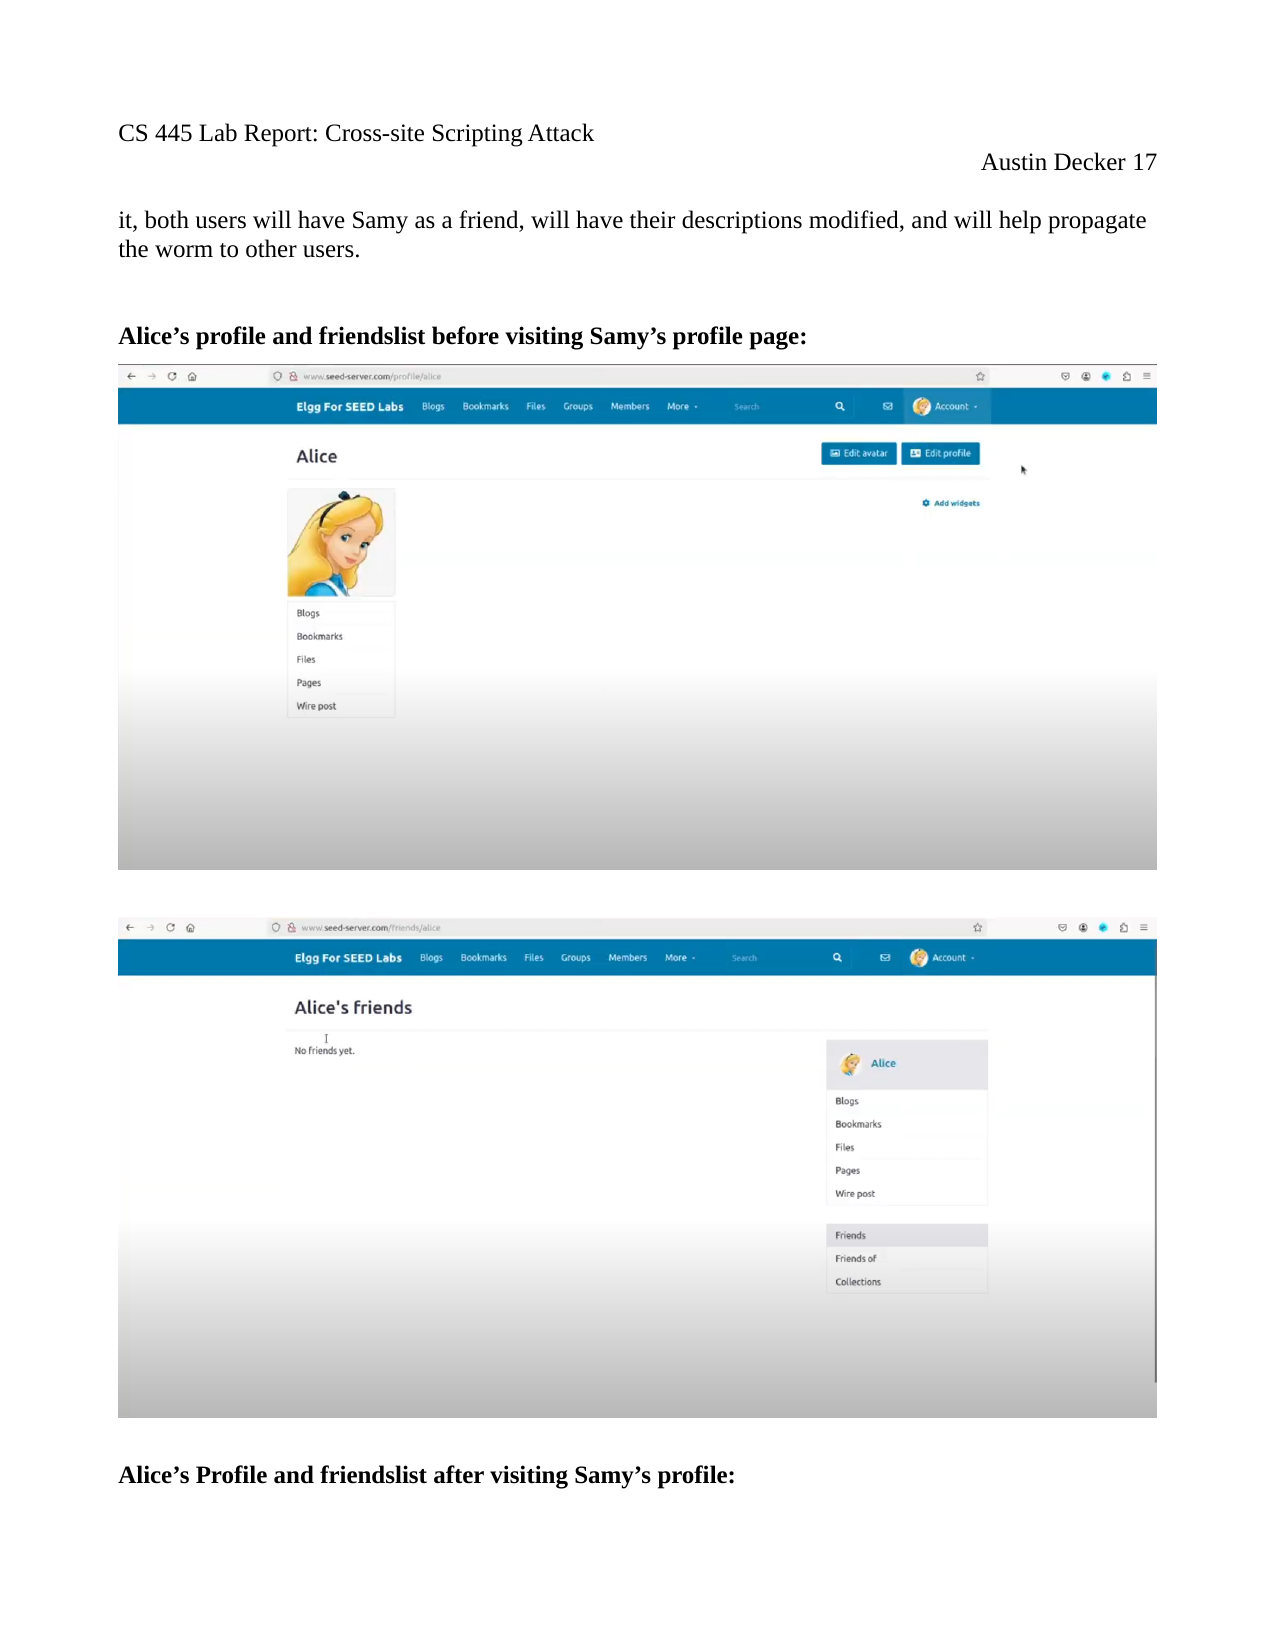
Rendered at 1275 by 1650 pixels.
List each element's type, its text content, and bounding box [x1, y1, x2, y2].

picture [610, 955, 646, 961]
picture [881, 953, 890, 961]
picture [346, 403, 375, 411]
picture [298, 402, 321, 413]
picture [668, 404, 689, 410]
picture [883, 402, 892, 410]
picture [296, 953, 319, 965]
picture [933, 955, 966, 961]
picture [423, 403, 446, 411]
picture [736, 405, 759, 409]
picture [565, 403, 592, 410]
picture [379, 402, 406, 411]
picture [344, 954, 373, 962]
picture [836, 402, 844, 410]
picture [834, 953, 841, 961]
picture [323, 955, 340, 962]
picture [377, 953, 402, 962]
text Alice’s Profile and friendslist after visiting Samy’s profile: [118, 1461, 1157, 1489]
picture [118, 942, 1157, 1418]
text it, both users will have Samy as a friend, will have their descriptions modified, and will help propagate the worm to other users. [118, 206, 1157, 263]
picture [421, 955, 444, 962]
picture [118, 364, 1157, 870]
picture [527, 403, 545, 409]
picture [666, 955, 686, 961]
picture [462, 955, 507, 961]
picture [562, 955, 590, 961]
picture [118, 917, 1157, 939]
picture [910, 949, 929, 968]
picture [464, 403, 509, 410]
picture [612, 403, 649, 410]
picture [525, 954, 543, 960]
picture [733, 956, 757, 960]
text Alice’s profile and friendslist before visiting Samy’s profile page: [118, 321, 1157, 350]
picture [324, 403, 342, 410]
